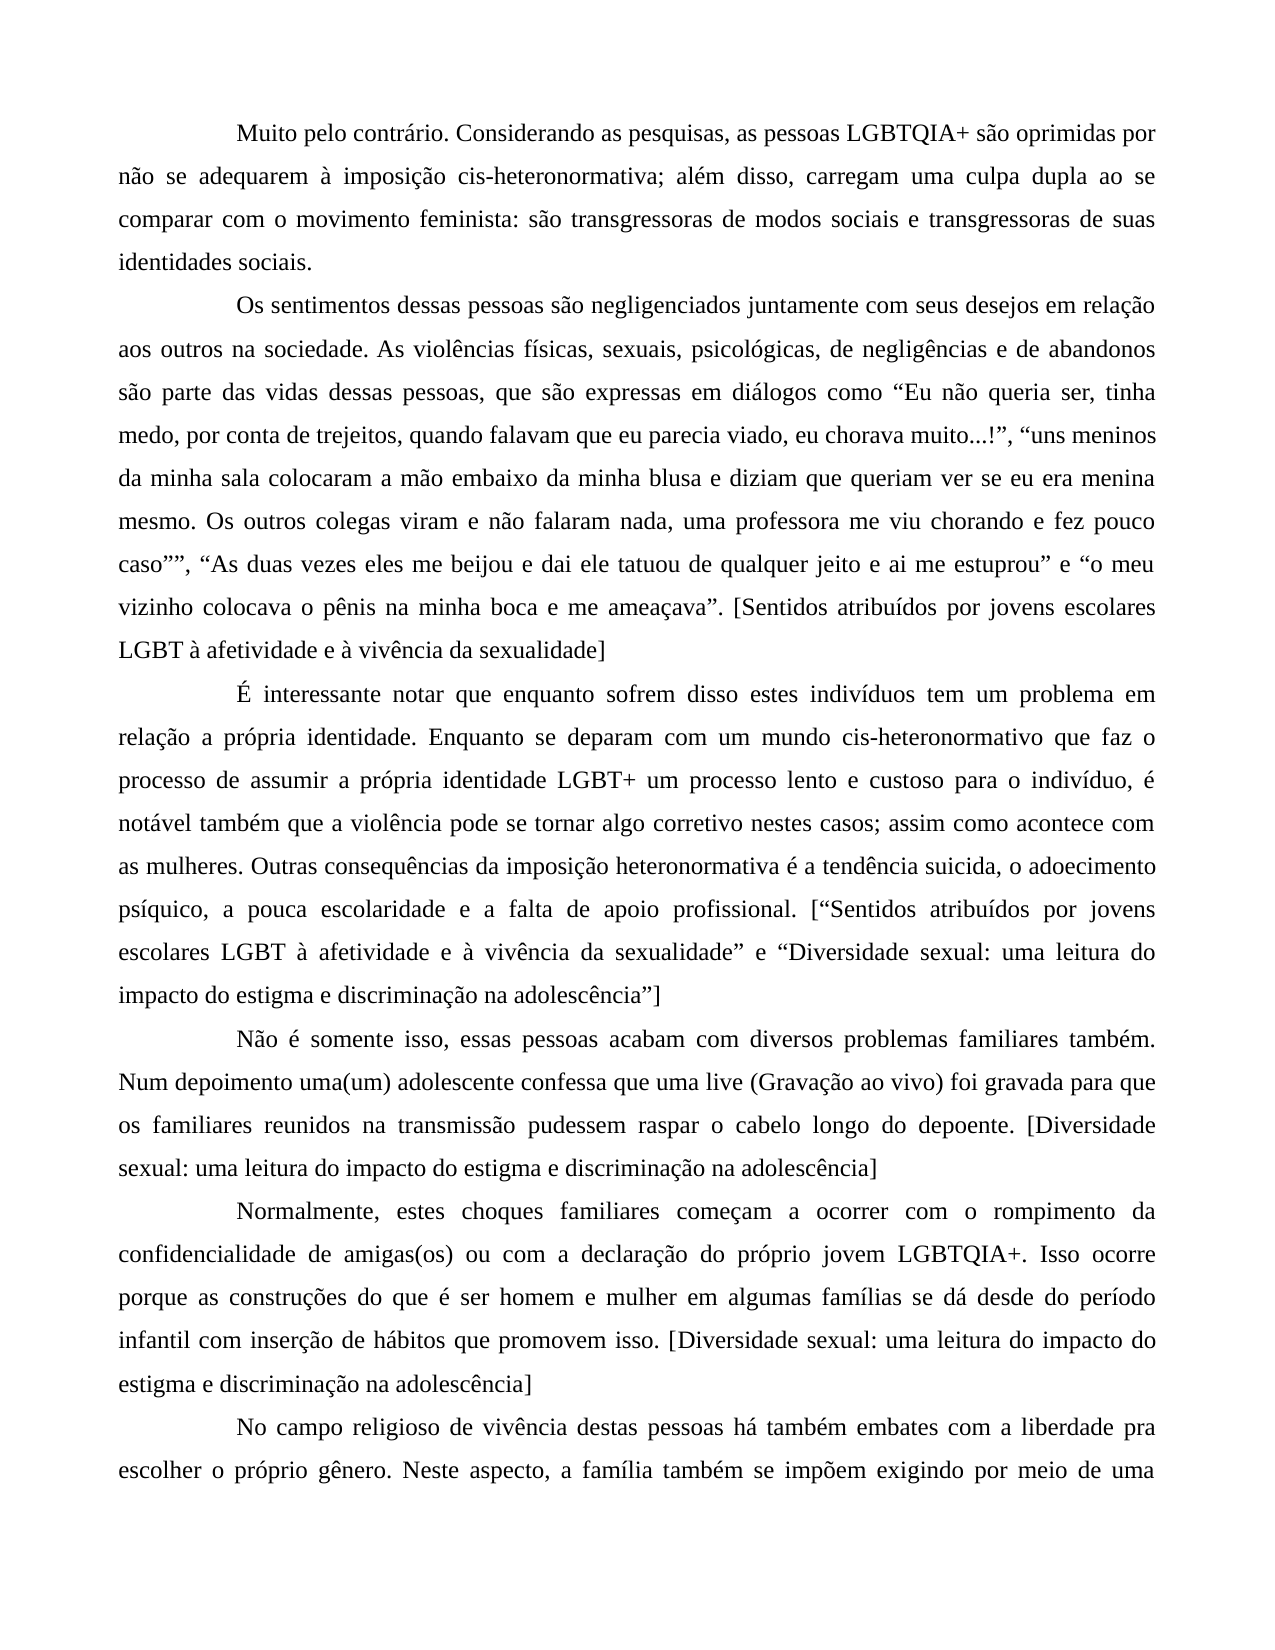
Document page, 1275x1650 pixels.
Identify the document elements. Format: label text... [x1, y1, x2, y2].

text No campo religioso de vivência destas pessoas há também embates com a liberdade pra escolher o próprio gênero. Neste aspecto, a família também se impõem exigindo por meio de uma [118, 1412, 1157, 1484]
text Não é somente isso, essas pessoas acabam com diversos problemas familiares também. Num depoimento uma(um) adolescente confessa que uma live (Gravação ao vivo) foi gravada para que os familiares reunidos na transmissão pudessem raspar o cabelo longo do depoente. [Diversidade sexual: uma leitura do impacto do estigma e discriminação na adolescência] [118, 1024, 1157, 1182]
text Os sentimentos dessas pessoas são negligenciados juntamente com seus desejos em relação aos outros na sociedade. As violências físicas, sexuais, psicológicas, de negligências e de abandonos são parte das vidas dessas pessoas, que são expressas em diálogos como “Eu não queria ser, tinha medo, por conta de trejeitos, quando falavam que eu parecia viado, eu chorava muito...!”, “uns meninos da minha sala colocaram a mão embaixo da minha blusa e diziam que queriam ver se eu era menina mesmo. Os outros colegas viram e não falaram nada, uma professora me viu chorando e fez pouco caso””, “As duas vezes eles me beijou e dai ele tatuou de qualquer jeito e ai me estuprou” e “o meu vizinho colocava o pênis na minha boca e me ameaçava”. [Sentidos atribuídos por jovens escolares LGBT à afetividade e à vivência da sexualidade] [118, 291, 1157, 664]
text É interessante notar que enquanto sofrem disso estes indivíduos tem um problema em relação a própria identidade. Enquanto se deparam com um mundo cis-heteronormativo que faz o processo de assumir a própria identidade LGBT+ um processo lento e custoso para o indivíduo, é notável também que a violência pode se tornar algo corretivo nestes casos; assim como acontece com as mulheres. Outras consequências da imposição heteronormativa é a tendência suicida, o adoecimento psíquico, a pouca escolaridade e a falta de apoio profissional. [“Sentidos atribuídos por jovens escolares LGBT à afetividade e à vivência da sexualidade” e “Diversidade sexual: uma leitura do impacto do estigma e discriminação na adolescência”] [118, 679, 1157, 1009]
text Muito pelo contrário. Considerando as pesquisas, as pessoas LGBTQIA+ são oprimidas por não se adequarem à imposição cis-heteronormativa; além disso, carregam uma culpa dupla ao se comparar com o movimento feminista: são transgressoras de modos sociais e transgressoras de suas identidades sociais. [118, 118, 1157, 276]
text Normalmente, estes choques familiares começam a ocorrer com o rompimento da confidencialidade de amigas(os) ou com a declaração do próprio jovem LGBTQIA+. Isso ocorre porque as construções do que é ser homem e mulher em algumas famílias se dá desde do período infantil com inserção de hábitos que promovem isso. [Diversidade sexual: uma leitura do impacto do estigma e discriminação na adolescência] [118, 1196, 1157, 1397]
